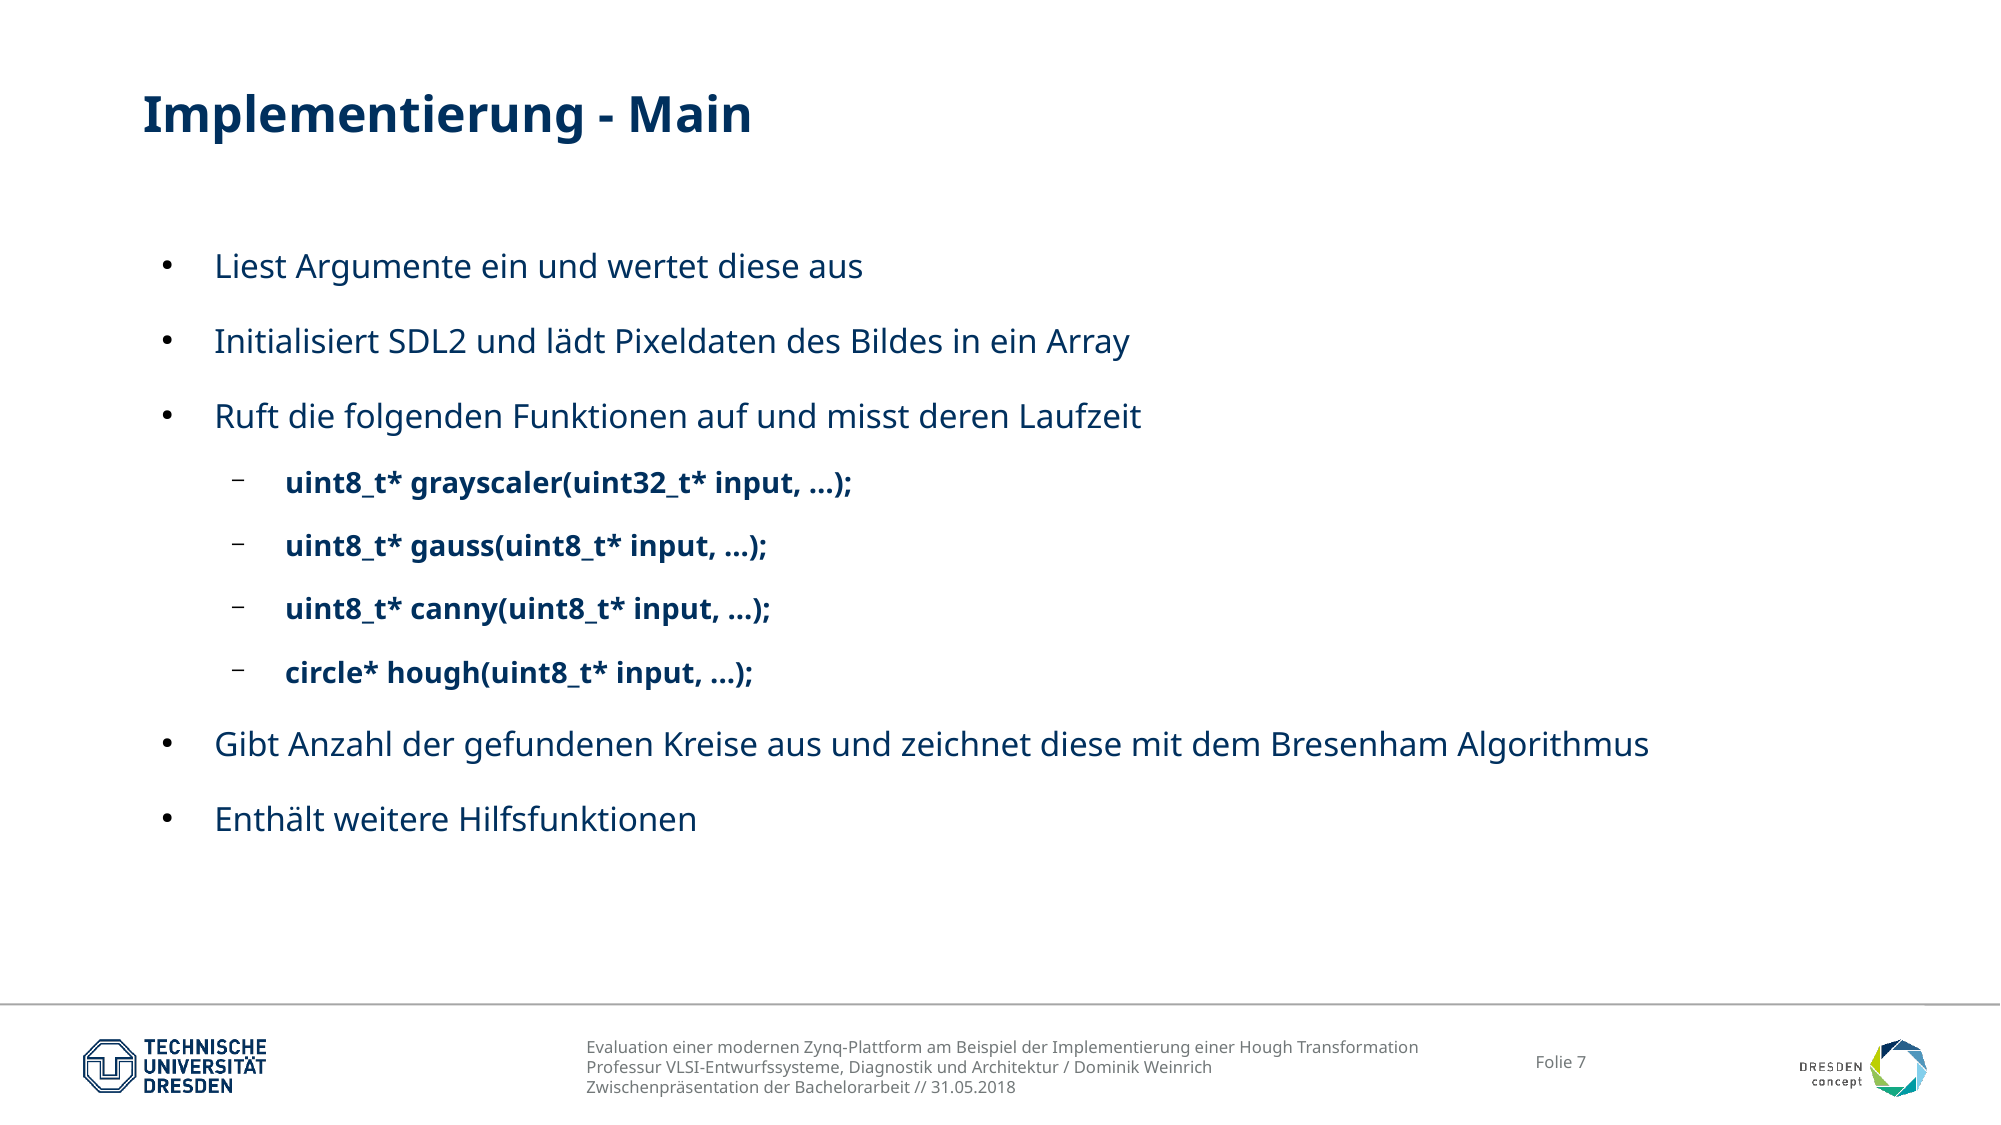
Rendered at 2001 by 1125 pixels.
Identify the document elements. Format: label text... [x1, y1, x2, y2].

title Implementierung - Main [143, 56, 1880, 169]
picture [1800, 1039, 1927, 1097]
picture [83, 1039, 266, 1093]
list Liest Argumente ein und wertet diese aus Initialisiert SDL2 und lädt Pixeldaten des Bildes in ein Array Ruft die folgenden Funktionen auf und misst deren Laufzeit uint8_t* grayscaler(uint32_t* input, …); uint8_t* gauss(uint8_t* input, ...); uint8_t* canny(uint8_t* input, ...); circle* hough(uint8_t* input, ...); Gibt Anzahl der gefundenen Kreise aus und zeichnet diese mit dem Bresenham Algorithmus Enthält weitere Hilfsfunktionen [143, 243, 1880, 957]
